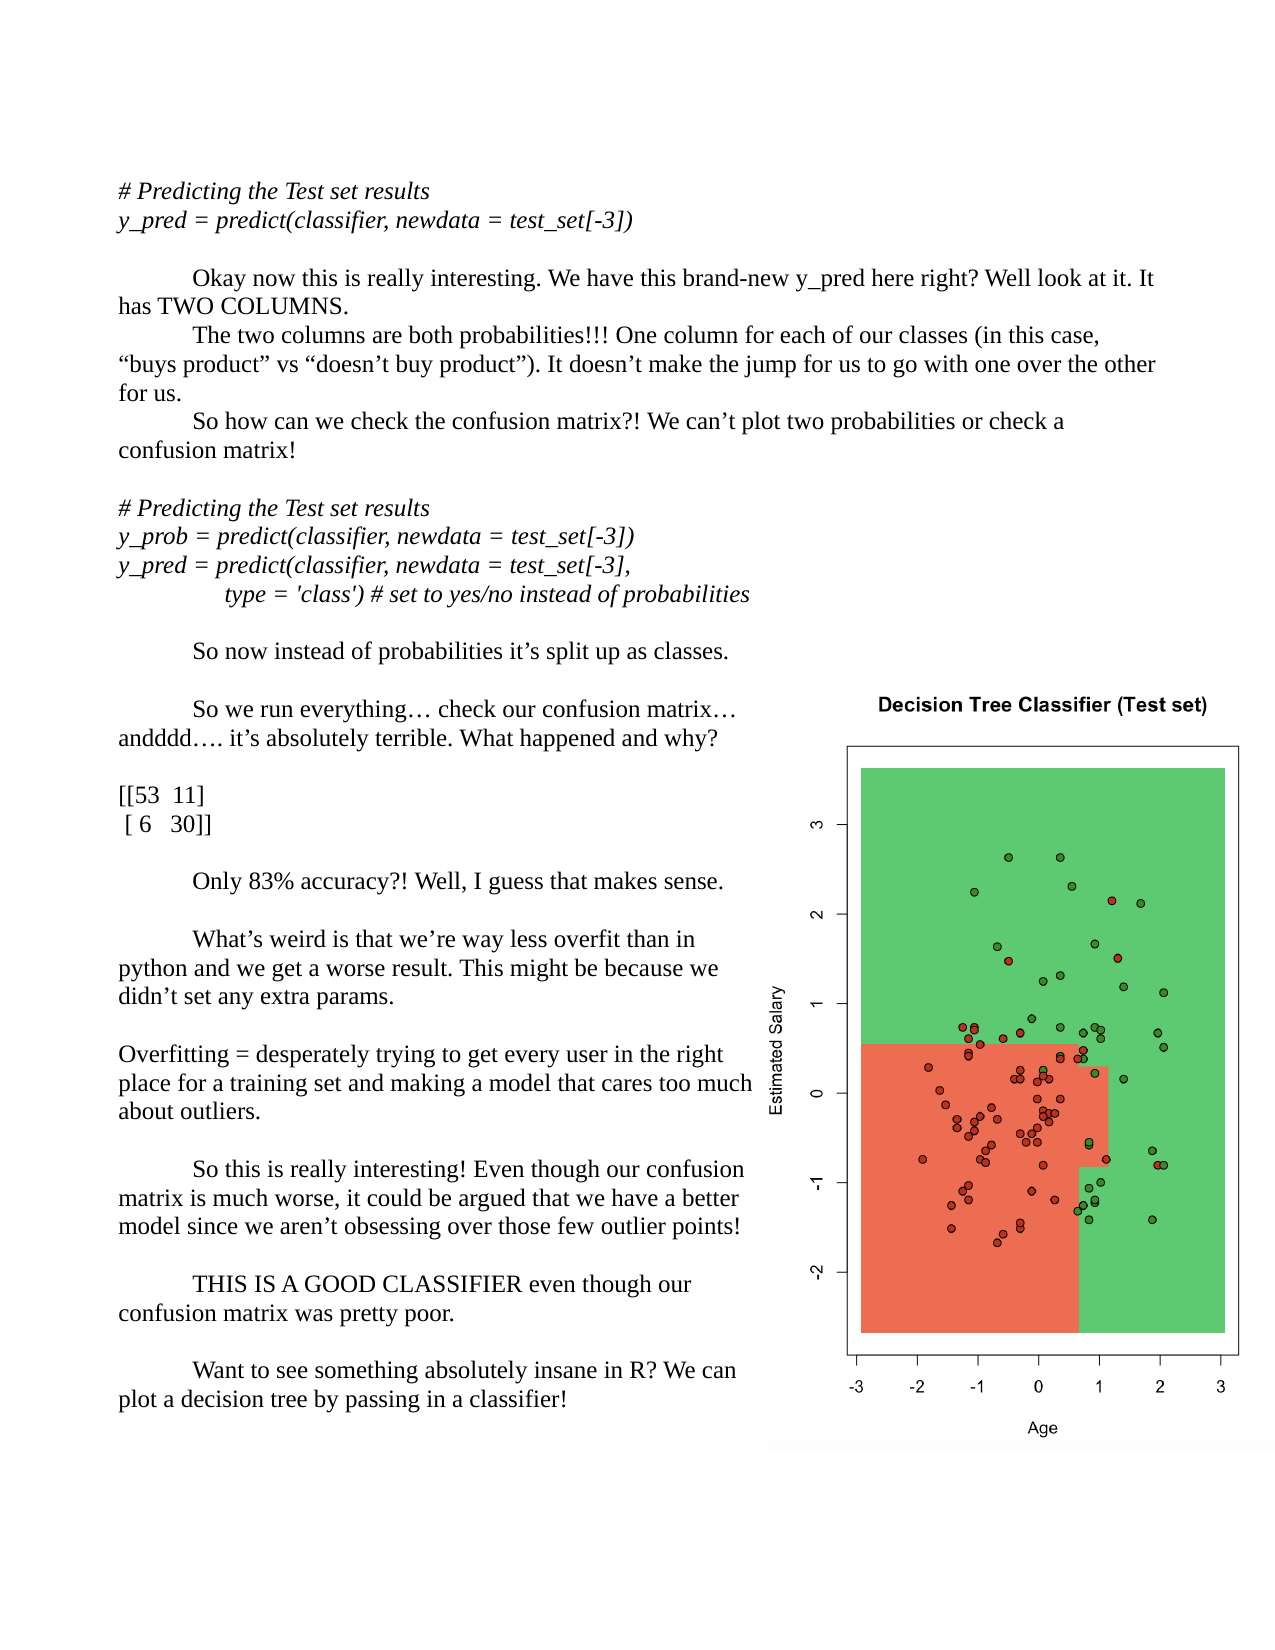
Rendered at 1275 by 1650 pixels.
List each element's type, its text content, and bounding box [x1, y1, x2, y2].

text So now instead of probabilities it’s split up as classes. [118, 636, 1157, 665]
picture [766, 670, 1275, 1450]
text Only 83% accuracy?! Well, I guess that makes sense. [118, 866, 766, 895]
text The two columns are both probabilities!!! One column for each of our classes (in this case, “buys product” vs “doesn’t buy product”). It doesn’t make the jump for us to go with one over the other for us. [118, 320, 1157, 406]
text y_pred = predict(classifier, newdata = test_set[-3]) [118, 205, 1157, 234]
text What’s weird is that we’re way less overfit than in python and we get a worse result. This might be because we didn’t set any extra params. [118, 924, 766, 1010]
text # Predicting the Test set results [118, 493, 1157, 521]
text So how can we check the confusion matrix?! We can’t plot two probabilities or check a confusion matrix! [118, 406, 1157, 464]
text [[53 11] [118, 780, 766, 809]
text # Predicting the Test set results [118, 176, 1157, 205]
text So we run everything… check our confusion matrix… andddd…. it’s absolutely terrible. What happened and why? [118, 694, 766, 751]
text Overfitting = desperately trying to get every user in the right place for a training set and making a model that cares too much about outliers. [118, 1039, 766, 1125]
text Want to see something absolutely insane in R? We can plot a decision tree by passing in a classifier! [118, 1355, 766, 1413]
text So this is really interesting! Even though our confusion matrix is much worse, it could be argued that we have a better model since we aren’t obsessing over those few outlier points! [118, 1154, 766, 1240]
text type = 'class') # set to yes/no instead of probabilities [118, 579, 1157, 608]
text y_pred = predict(classifier, newdata = test_set[-3], [118, 550, 1157, 579]
text THIS IS A GOOD CLASSIFIER even though our confusion matrix was pretty poor. [118, 1269, 766, 1326]
text [ 6 30]] [118, 809, 766, 838]
text Okay now this is really interesting. We have this brand-new y_pred here right? Well look at it. It has TWO COLUMNS. [118, 263, 1157, 320]
text y_prob = predict(classifier, newdata = test_set[-3]) [118, 521, 1157, 550]
